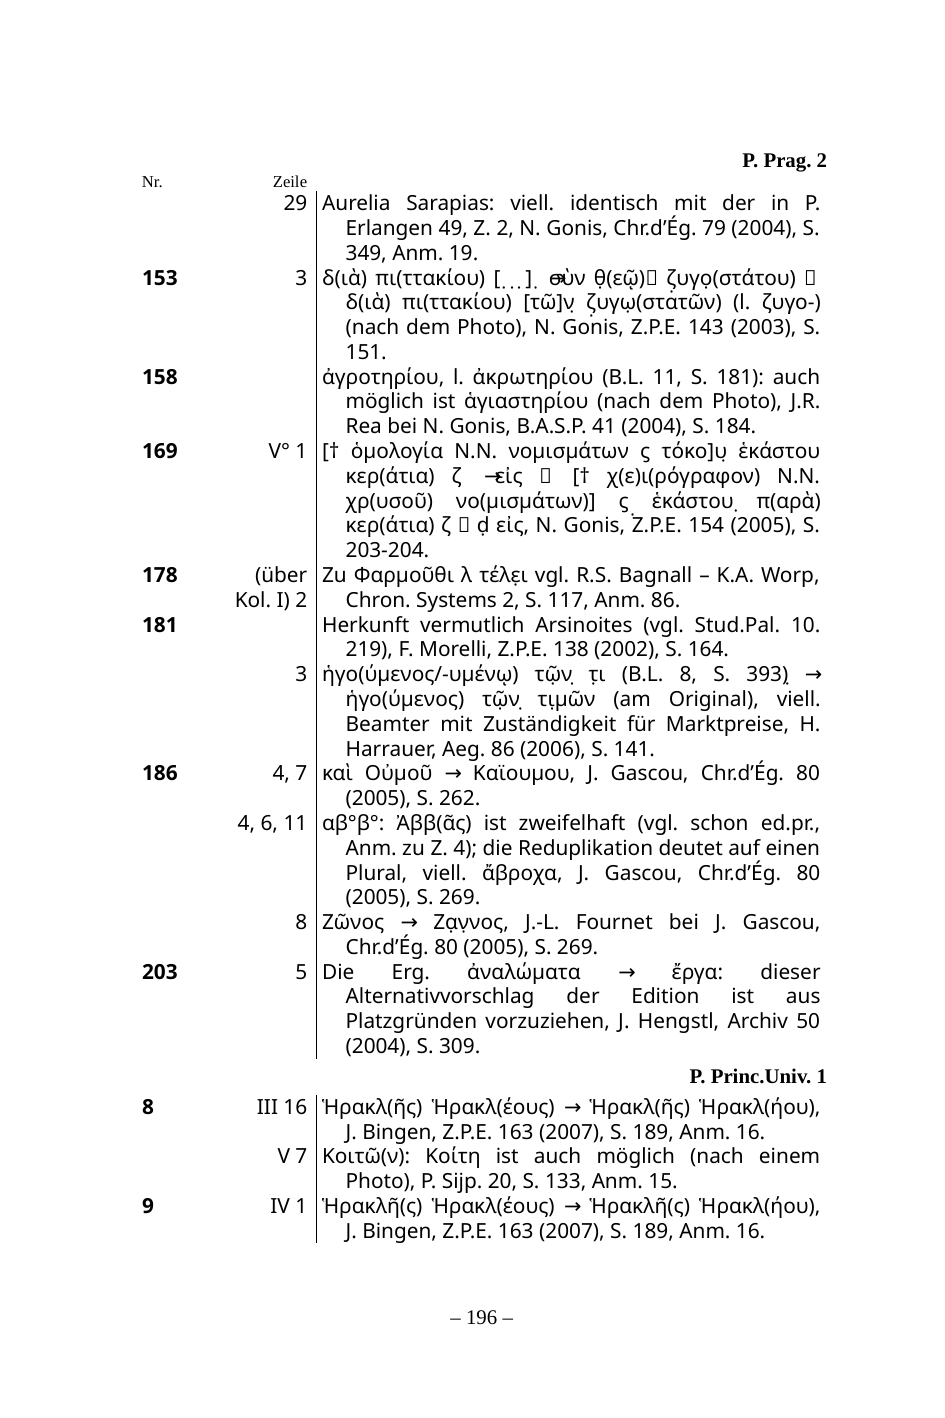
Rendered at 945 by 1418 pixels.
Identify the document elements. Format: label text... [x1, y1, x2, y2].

table_cell [† ὁμολογία N.N. νομισμάτων ϛ τόκο]υ̣ ἑκάστου κερ(άτια) ζ  εἰς → [† χ(ε)ι(ρόγραφον) N.N. χρ(υσοῦ) νο(μισμάτων)] ϛ̣ ἑκάστου̣ π(αρὰ) κερ(άτια) ζ  ḍ εἰς, N. Gonis, Z.P.E. 154 (2005), S. 203-204. [317, 439, 827, 563]
table_cell 158 [136, 364, 224, 439]
table_cell 186 [136, 761, 224, 811]
table_header III 16 [224, 1095, 316, 1144]
table_cell 169 [136, 439, 224, 563]
table_cell [136, 662, 224, 761]
table_cell 9 [136, 1194, 224, 1243]
table_cell [136, 811, 224, 910]
table_cell 181 [136, 612, 316, 662]
table_cell Die Erg. ἀναλώματα → ἔργα: dieser Alternativvorschlag der Edition ist aus Platzgründen vorzuziehen, J. Hengstl, Archiv 50 (2004), S. 309. [317, 959, 827, 1058]
table_cell 153 [136, 265, 224, 364]
table_cell αβ°β°: Ἀββ(ᾶς) ist zweifelhaft (vgl. schon ed.pr., Anm. zu Z. 4); die Reduplikation deutet auf einen Plural, viell. ἄβροχα, J. Gascou, Chr.d’Ég. 80 (2005), S. 269. [317, 811, 827, 910]
table_cell [224, 364, 316, 439]
table_cell 178 [136, 563, 224, 612]
table_cell 4, 6, 11 [224, 811, 316, 910]
table_cell δ(ιὰ) πι(ττακίου) [ ̣ ̣ ̣] ̣ σὺν θ̣(εῷ) ζ̣υγο̣(στάτου) → δ(ιὰ) πι(ττακίου) [τῶ]ν̣ ζ̣υγω̣(στατῶν) (l. ζυγο-) (nach dem Photo), N. Gonis, Z.P.E. 143 (2003), S. 151. [317, 265, 827, 364]
table_cell ἡγο(ύμενος/-υμένῳ) τῶ̣ν̣ τ̣ι (B.L. 8, S. 393)̣ → ἡγο(ύμενος) τῶ̣ν̣ τι̣μῶν (am Original), viell. Beamter mit Zuständigkeit für Marktpreise, H. Harrauer, Aeg. 86 (2006), S. 141. [317, 662, 827, 761]
table_cell IV 1 [224, 1194, 316, 1243]
table_cell 8 [224, 910, 316, 959]
table_cell [136, 1144, 224, 1194]
table_header Ἡρακλ(ῆς) Ἡρακλ(έους) → Ἡρακλ(ῆς) Ἡρακλ(ήου), J. Bingen, Z.P.E. 163 (2007), S. 189, Anm. 16. [317, 1095, 827, 1144]
table_cell Zu Φαρμοῦθι λ τέλε̣ι vgl. R.S. Bagnall – K.A. Worp, Chron. Systems 2, S. 117, Anm. 86. [317, 563, 827, 612]
table_cell V 7 [224, 1144, 316, 1194]
table_cell 3 [224, 265, 316, 364]
table_header 8 [136, 1095, 224, 1144]
table_cell 203 [136, 959, 224, 1058]
table_cell Herkunft vermutlich Arsinoites (vgl. Stud.Pal. 10. 219), F. Morelli, Z.P.E. 138 (2002), S. 164. [317, 612, 827, 662]
table_cell [136, 910, 224, 959]
table_cell 3 [224, 662, 316, 761]
table_cell [136, 191, 224, 265]
table_cell 29 [224, 191, 316, 265]
table_cell Ἡρακλῆ(ς) Ἡρακλ(έους) → Ἡρακλῆ(ς) Ἡρακλ(ήου), J. Bingen, Z.P.E. 163 (2007), S. 189, Anm. 16. [317, 1194, 827, 1243]
table_cell V° 1 [224, 439, 316, 563]
table_cell Κοιτῶ(ν): Κοίτη ist auch möglich (nach einem Photo), P. Sijp. 20, S. 133, Anm. 15. [317, 1144, 827, 1194]
table_cell 4, 7 [224, 761, 316, 811]
table_cell Aurelia Sarapias: viell. identisch mit der in P. Erlangen 49, Z. 2, N. Gonis, Chr.d’Ég. 79 (2004), S. 349, Anm. 19. [317, 191, 827, 265]
table_cell καὶ Οὐμοῦ → Καϊουμου, J. Gascou, Chr.d’Ég. 80 (2005), S. 262. [317, 761, 827, 811]
subtitle P. Princ.Univ. 1 [136, 1064, 827, 1088]
table_cell (über Kol. I) 2 [224, 563, 316, 612]
table_cell Ζῶνος → Ζα̣ν̣νος, J.-L. Fournet bei J. Gascou, Chr.d’Ég. 80 (2005), S. 269. [317, 910, 827, 959]
table_cell ἀγροτηρίου, l. ἀκρωτηρίου (B.L. 11, S. 181): auch möglich ist ἁγιαστηρίου (nach dem Photo), J.R. Rea bei N. Gonis, B.A.S.P. 41 (2004), S. 184. [317, 364, 827, 439]
table_cell 5 [224, 959, 316, 1058]
